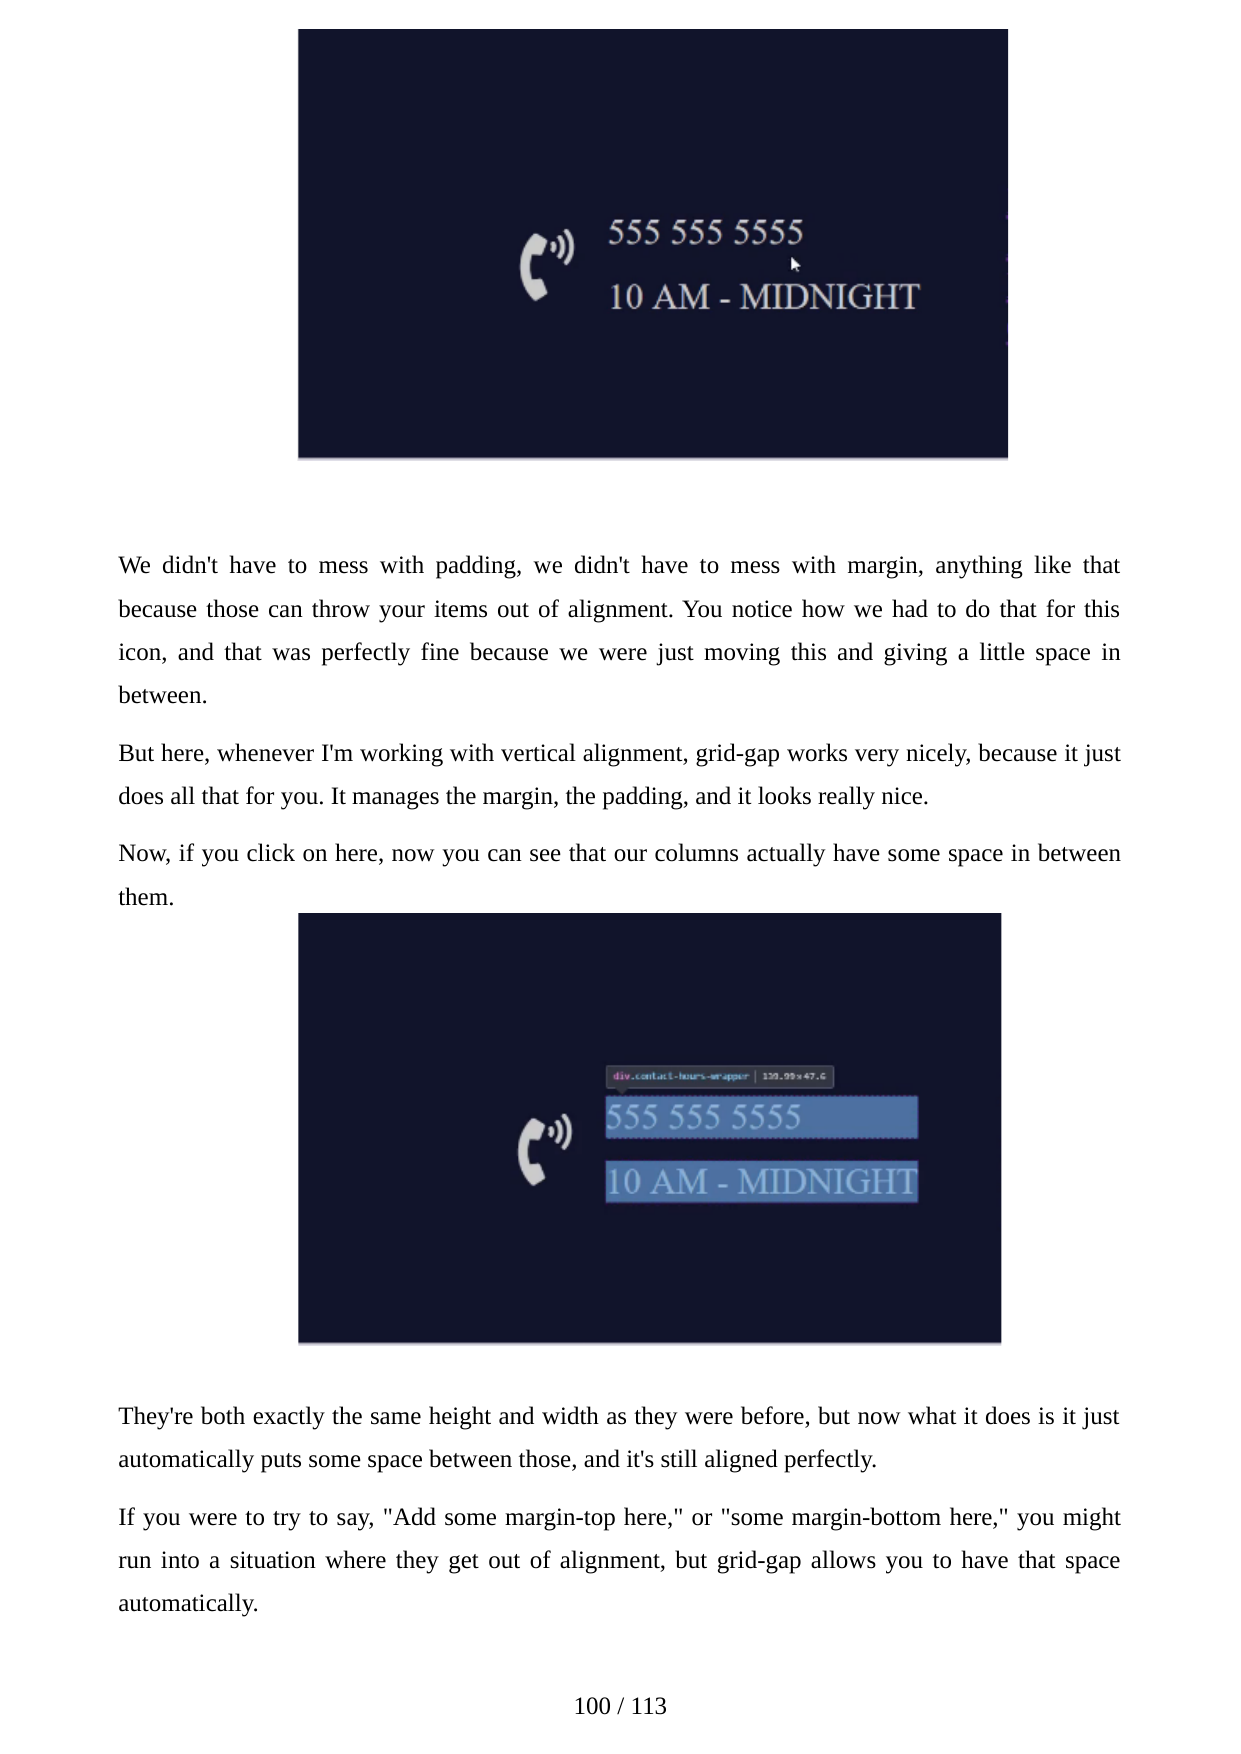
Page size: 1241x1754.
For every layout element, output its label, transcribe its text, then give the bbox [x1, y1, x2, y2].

text But here, whenever I'm working with vertical alignment, grid-gap works very nicely, because it just does all that for you. It manages the margin, the padding, and it looks really nice. [118, 738, 1122, 809]
text We didn't have to mess with padding, we didn't have to mess with margin, anything like that because those can throw your items out of alignment. You notice how we had to do that for this icon, and that was perfectly fine because we were just moving this and giving a little space in between. [118, 551, 1122, 709]
text They're both exactly the same height and width as they were before, but now what it does is it just automatically puts some space between those, and it's still aligned perfectly. [118, 1401, 1122, 1473]
text Now, if you click on here, now you can see that our columns actually have some space in between them. [118, 838, 1122, 910]
text If you were to try to say, "Add some margin-top here," or "some margin-bottom here," you might run into a situation where they get out of alignment, but grid-gap allows you to have that space automatically. [118, 1502, 1122, 1617]
picture [297, 29, 1009, 461]
picture [298, 913, 1002, 1346]
